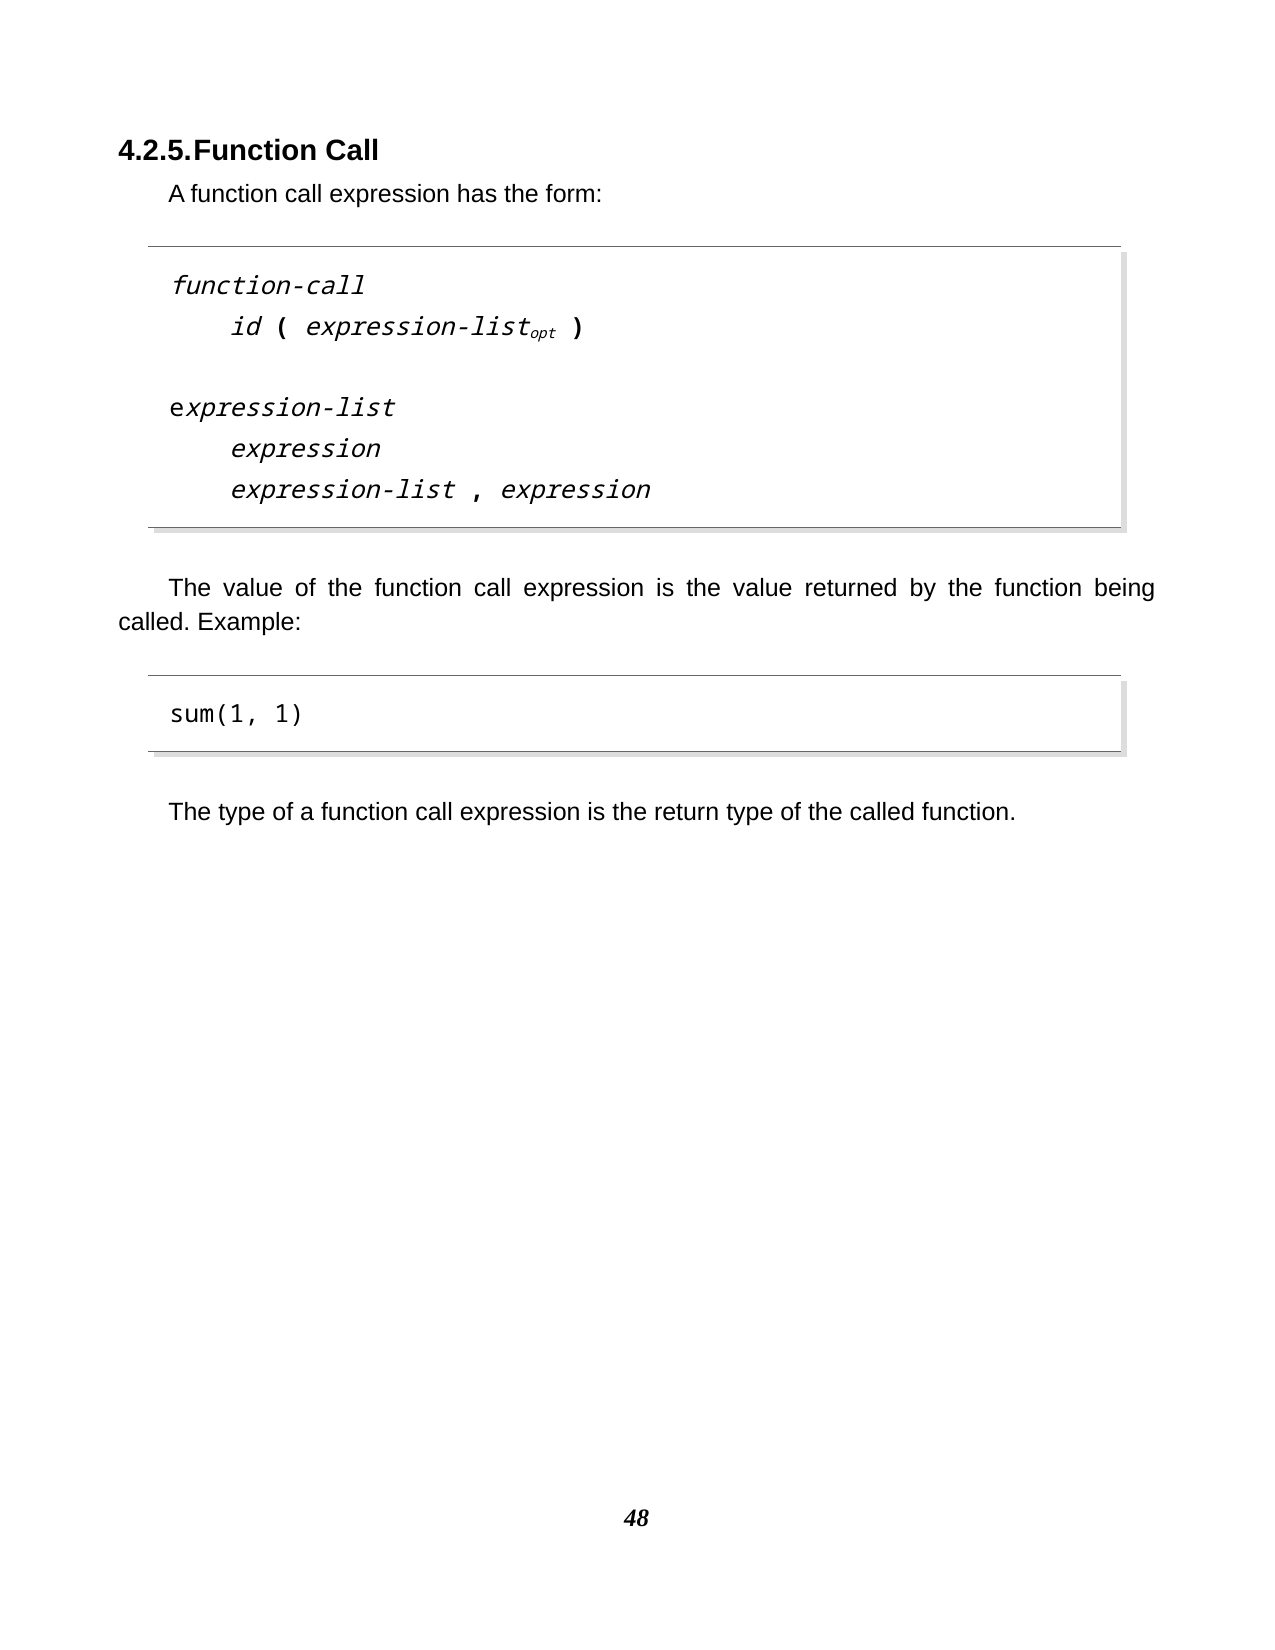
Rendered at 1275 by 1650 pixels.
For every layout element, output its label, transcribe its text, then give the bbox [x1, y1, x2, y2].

text expression-list , expression [148, 451, 1121, 527]
text expression [148, 410, 1121, 451]
text expression-list [148, 369, 1121, 410]
text sum(1, 1) [148, 676, 1121, 751]
subtitle Function Call [118, 133, 1157, 166]
text id ( expression-listopt ) [148, 287, 1121, 342]
text The type of a function call expression is the return type of the called function. [118, 797, 1157, 826]
text function-call [148, 247, 1121, 287]
text A function call expression has the form: [118, 179, 1157, 208]
text The value of the function call expression is the value returned by the function being called. Example: [118, 573, 1157, 636]
